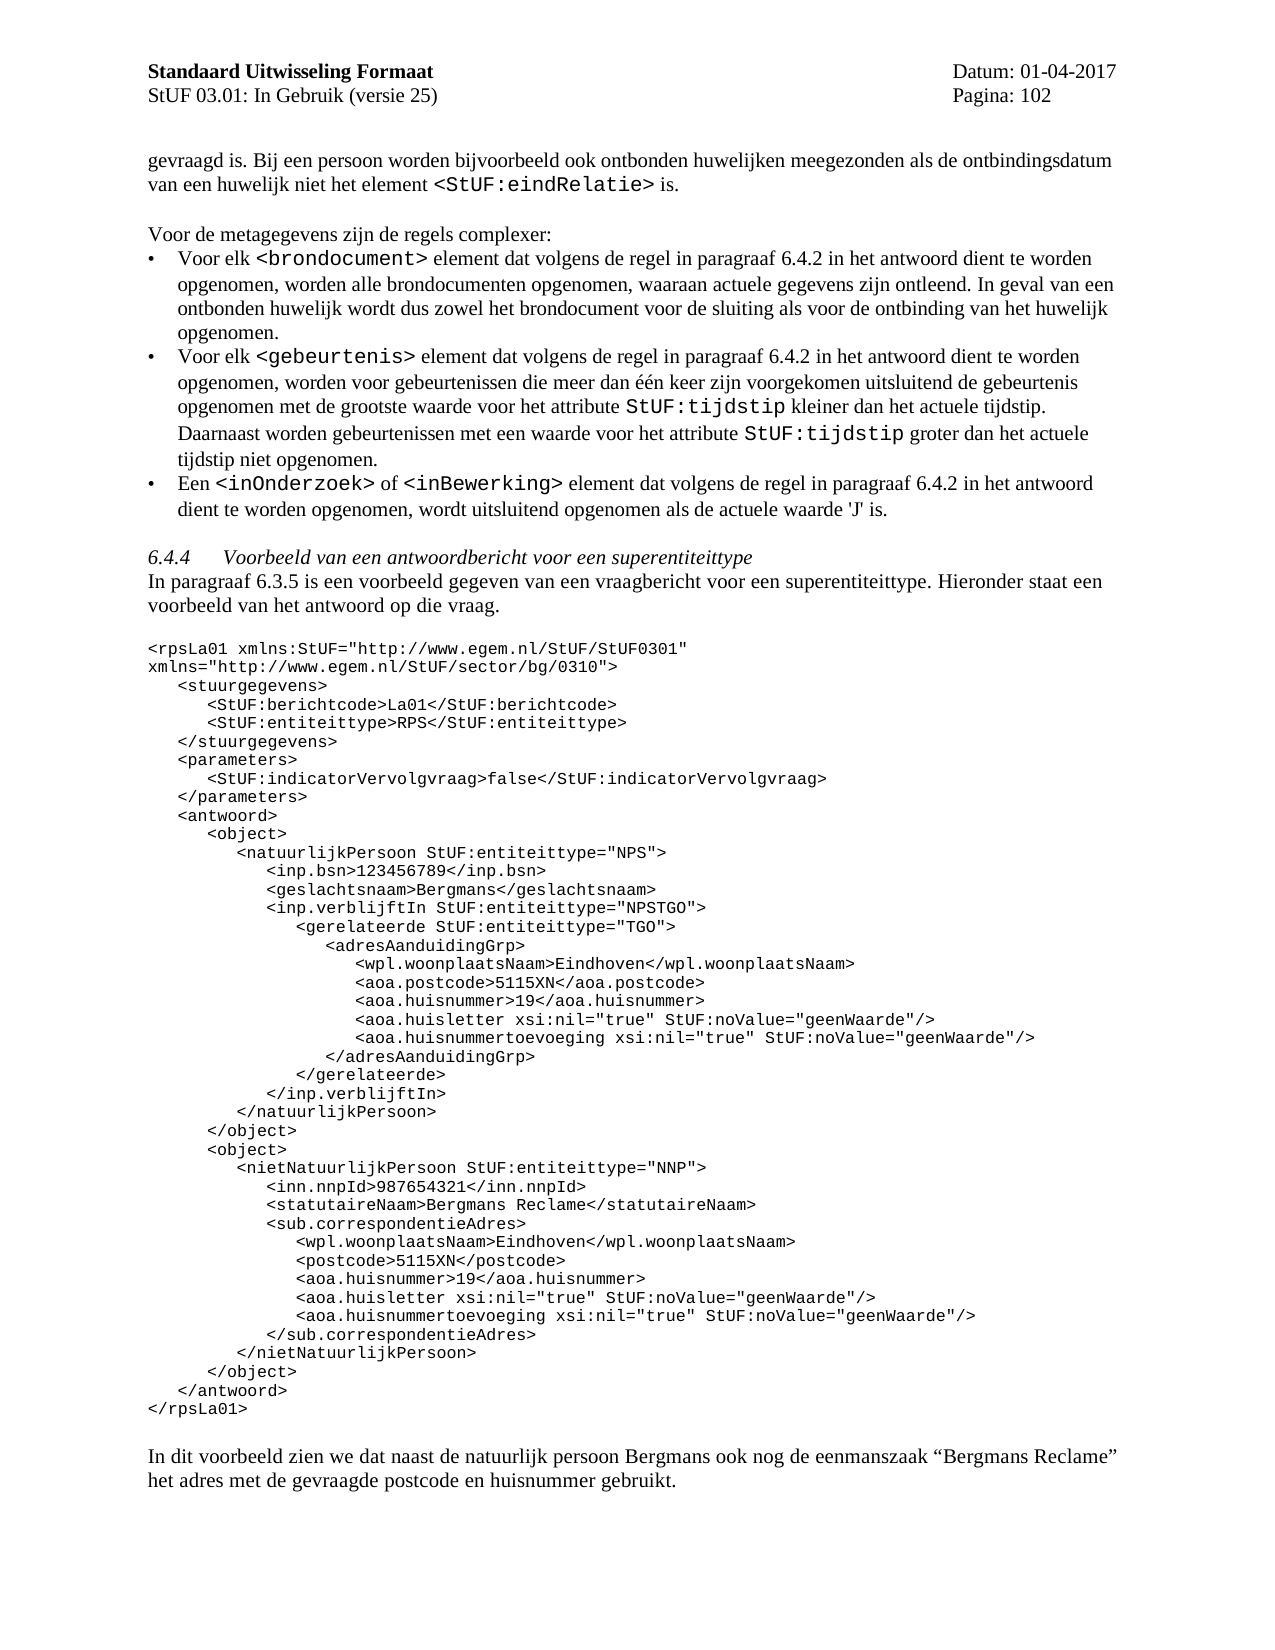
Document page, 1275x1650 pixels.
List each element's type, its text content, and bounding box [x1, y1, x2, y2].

text <nietNatuurlijkPersoon StUF:entiteittype="NNP"> [148, 1160, 1127, 1178]
text <parameters> [148, 752, 1127, 771]
text <wpl.woonplaatsNaam>Eindhoven</wpl.woonplaatsNaam> [148, 956, 1127, 974]
text <aoa.huisnummer>19</aoa.huisnummer> [148, 1271, 1127, 1290]
text <statutaireNaam>Bergmans Reclame</statutaireNaam> [148, 1197, 1127, 1216]
list Voor elk <brondocument> element dat volgens de regel in paragraaf 6.4.2 in het antwoord dient te worden opgenomen, worden alle brondocumenten opgenomen, waaraan actuele gegevens zijn ontleend. In geval van een ontbonden huwelijk wordt dus zowel het brondocument voor de sluiting als voor de ontbinding van het huwelijk opgenomen. [148, 246, 1127, 344]
text </sub.correspondentieAdres> [148, 1327, 1127, 1345]
text <inp.verblijftIn StUF:entiteittype="NPSTGO"> [148, 900, 1127, 919]
text <StUF:berichtcode>La01</StUF:berichtcode> [148, 696, 1127, 715]
text <aoa.huisnummertoevoeging xsi:nil="true" StUF:noValue="geenWaarde"/> [148, 1308, 1127, 1327]
text <antwoord> [148, 808, 1127, 826]
subtitle Voorbeeld van een antwoordbericht voor een superentiteittype [148, 544, 1127, 569]
text <aoa.huisnummer>19</aoa.huisnummer> [148, 993, 1127, 1012]
text </natuurlijkPersoon> [148, 1104, 1127, 1123]
list Een <inOnderzoek> of <inBewerking> element dat volgens de regel in paragraaf 6.4.2 in het antwoord dient te worden opgenomen, wordt uitsluitend opgenomen als de actuele waarde 'J' is. [148, 470, 1127, 521]
text In dit voorbeeld zien we dat naast de natuurlijk persoon Bergmans ook nog de eenmanszaak “Bergmans Reclame” het adres met de gevraagde postcode en huisnummer gebruikt. [148, 1444, 1127, 1492]
text </nietNatuurlijkPersoon> [148, 1345, 1127, 1364]
text <sub.correspondentieAdres> [148, 1216, 1127, 1234]
text </gerelateerde> [148, 1067, 1127, 1086]
text <aoa.huisletter xsi:nil="true" StUF:noValue="geenWaarde"/> [148, 1290, 1127, 1308]
text </object> [148, 1123, 1127, 1141]
text Voor de metagegevens zijn de regels complexer: [148, 222, 1127, 246]
text gevraagd is. Bij een persoon worden bijvoorbeeld ook ontbonden huwelijken meegezonden als de ontbindingsdatum van een huwelijk niet het element <StUF:eindRelatie> is. [148, 148, 1127, 198]
text <inn.nnpId>987654321</inn.nnpId> [148, 1178, 1127, 1197]
text <object> [148, 826, 1127, 845]
text <geslachtsnaam>Bergmans</geslachtsnaam> [148, 882, 1127, 900]
text <natuurlijkPersoon StUF:entiteittype="NPS"> [148, 845, 1127, 863]
text <StUF:entiteittype>RPS</StUF:entiteittype> [148, 715, 1127, 733]
text <aoa.postcode>5115XN</aoa.postcode> [148, 974, 1127, 993]
text </antwoord> [148, 1382, 1127, 1401]
text In paragraaf 6.3.5 is een voorbeeld gegeven van een vraagbericht voor een superentiteittype. Hieronder staat een voorbeeld van het antwoord op die vraag. [148, 569, 1127, 617]
text <stuurgegevens> [148, 678, 1127, 696]
list Voor elk <gebeurtenis> element dat volgens de regel in paragraaf 6.4.2 in het antwoord dient te worden opgenomen, worden voor gebeurtenissen die meer dan één keer zijn voorgekomen uitsluitend de gebeurtenis opgenomen met de grootste waarde voor het attribute StUF:tijdstip kleiner dan het actuele tijdstip. Daarnaast worden gebeurtenissen met een waarde voor het attribute StUF:tijdstip groter dan het actuele tijdstip niet opgenomen. [148, 344, 1127, 470]
text </adresAanduidingGrp> [148, 1049, 1127, 1067]
text </object> [148, 1364, 1127, 1382]
text <wpl.woonplaatsNaam>Eindhoven</wpl.woonplaatsNaam> [148, 1234, 1127, 1253]
text <adresAanduidingGrp> [148, 937, 1127, 956]
text </parameters> [148, 789, 1127, 808]
text <object> [148, 1141, 1127, 1160]
text </inp.verblijftIn> [148, 1086, 1127, 1104]
text <aoa.huisnummertoevoeging xsi:nil="true" StUF:noValue="geenWaarde"/> [148, 1030, 1127, 1049]
text <aoa.huisletter xsi:nil="true" StUF:noValue="geenWaarde"/> [148, 1012, 1127, 1030]
text <StUF:indicatorVervolgvraag>false</StUF:indicatorVervolgvraag> [148, 771, 1127, 789]
text </rpsLa01> [148, 1401, 1127, 1419]
text <inp.bsn>123456789</inp.bsn> [148, 863, 1127, 882]
text <rpsLa01 xmlns:StUF="http://www.egem.nl/StUF/StUF0301" xmlns="http://www.egem.nl/StUF/sector/bg/0310"> [148, 641, 1127, 678]
text <gerelateerde StUF:entiteittype="TGO"> [148, 919, 1127, 937]
text </stuurgegevens> [148, 733, 1127, 752]
text <postcode>5115XN</postcode> [148, 1253, 1127, 1271]
